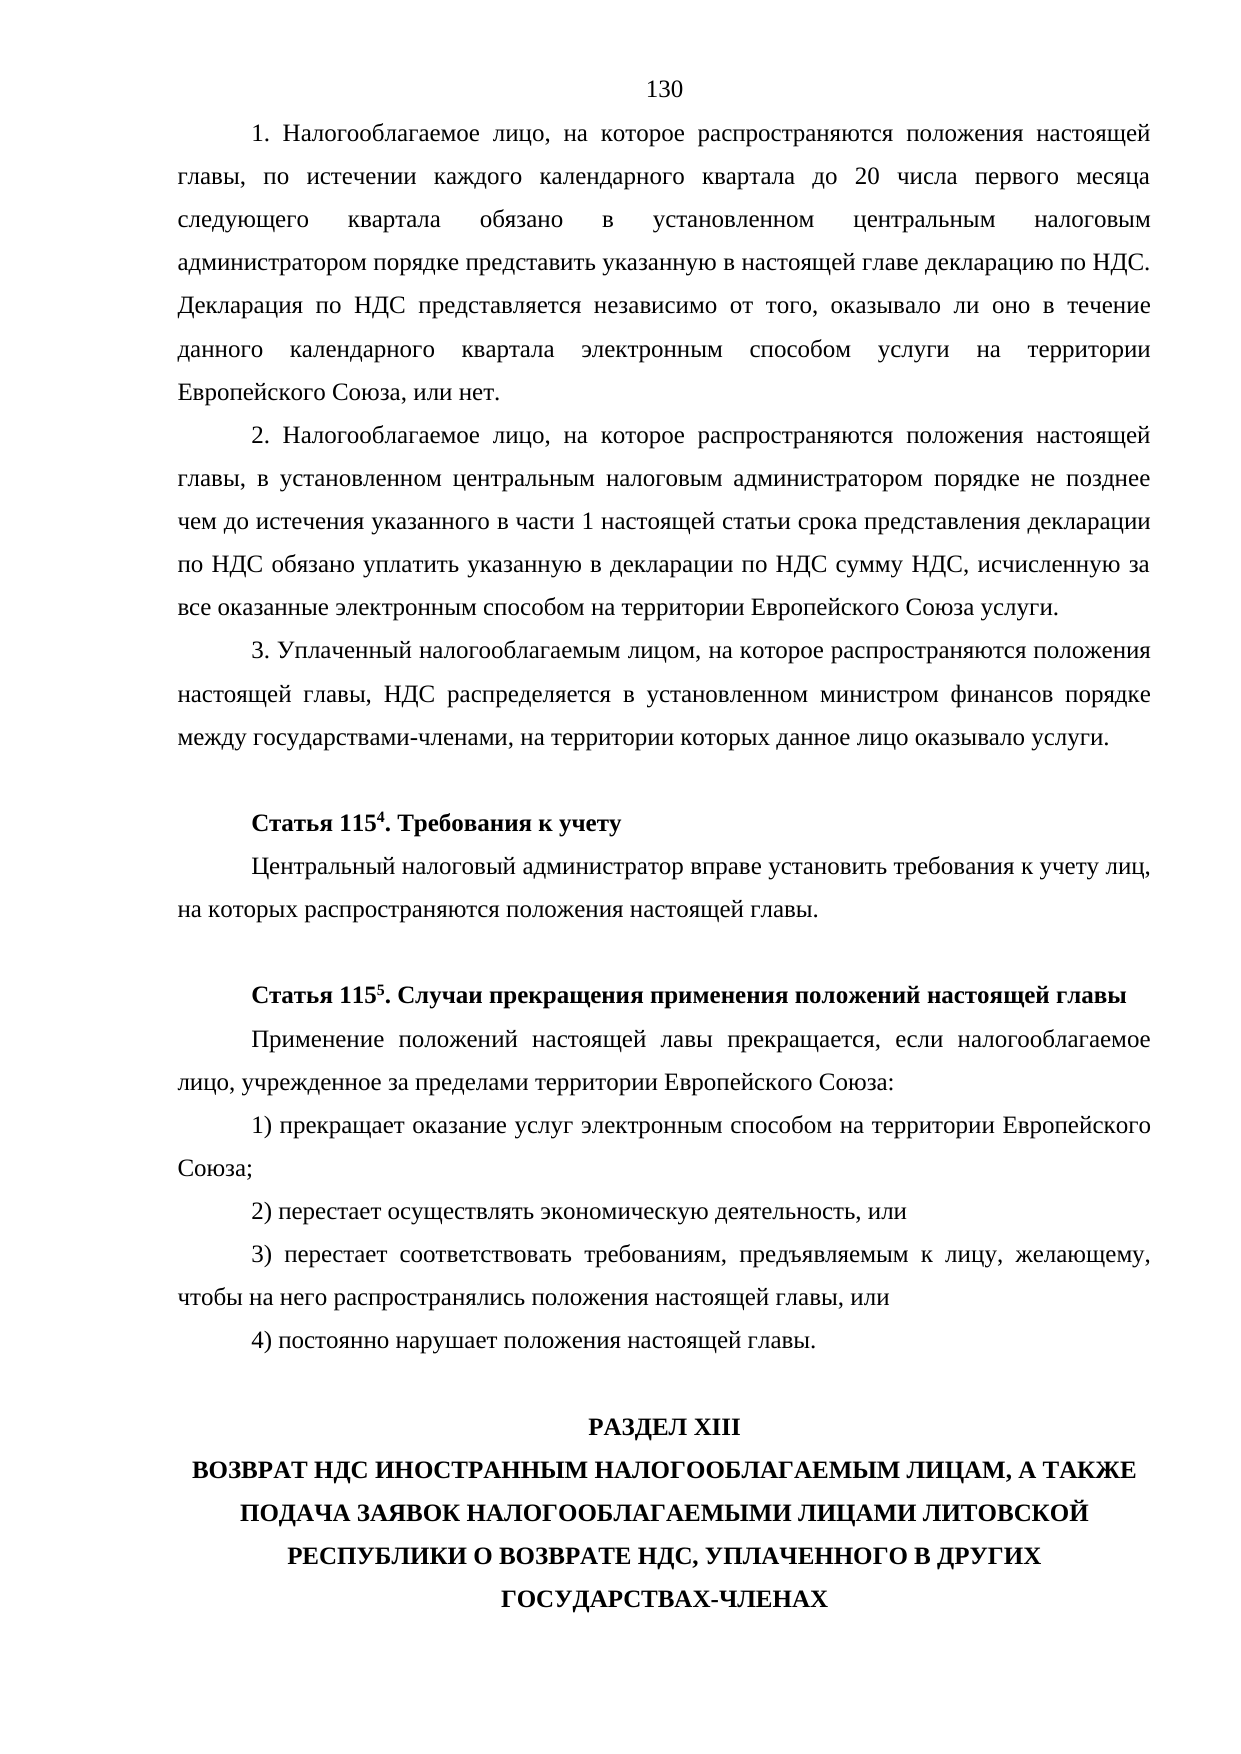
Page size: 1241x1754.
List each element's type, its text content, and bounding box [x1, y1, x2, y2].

text Статья 1155. Случаи прекращения применения положений настоящей главы [177, 981, 1152, 1009]
text ВОЗВРАТ НДС ИНОСТРАННЫМ НАЛОГООБЛАГАЕМЫМ ЛИЦАМ, А ТАКЖЕ ПОДАЧА ЗАЯВОК НАЛОГООБЛАГАЕМЫМИ ЛИЦАМИ ЛИТОВСКОЙ РЕСПУБЛИКИ О ВОЗВРАТЕ НДС, УПЛАЧЕННОГО В ДРУГИХ ГОСУДАРСТВАХ-ЧЛЕНАХ [177, 1455, 1152, 1613]
text Статья 1154. Требования к учету [177, 808, 1152, 837]
text РАЗДЕЛ XIII [177, 1412, 1152, 1441]
text 4) постоянно нарушает положения настоящей главы. [177, 1326, 1152, 1354]
text 2) перестает осуществлять экономическую деятельность, или [177, 1196, 1152, 1225]
text Применение положений настоящей лавы прекращается, если налогооблагаемое лицо, учрежденное за пределами территории Европейского Союза: [177, 1024, 1152, 1096]
text 1. Налогооблагаемое лицо, на которое распространяются положения настоящей главы, по истечении каждого календарного квартала до 20 числа первого месяца следующего квартала обязано в установленном центральным налоговым администратором порядке представить указанную в настоящей главе декларацию по НДС. Декларация по НДС представляется независимо от того, оказывало ли оно в течение данного календарного квартала электронным способом услуги на территории Европейского Союза, или нет. [177, 118, 1152, 406]
text 2. Налогооблагаемое лицо, на которое распространяются положения настоящей главы, в установленном центральным налоговым администратором порядке не позднее чем до истечения указанного в части 1 настоящей статьи срока представления декларации по НДС обязано уплатить указанную в декларации по НДС сумму НДС, исчисленную за все оказанные электронным способом на территории Европейского Союза услуги. [177, 420, 1152, 621]
text 3) перестает соответствовать требованиям, предъявляемым к лицу, желающему, чтобы на него распространялись положения настоящей главы, или [177, 1239, 1152, 1311]
text Центральный налоговый администратор вправе установить требования к учету лиц, на которых распространяются положения настоящей главы. [177, 851, 1152, 923]
text 3. Уплаченный налогооблагаемым лицом, на которое распространяются положения настоящей главы, НДС распределяется в установленном министром финансов порядке между государствами-членами, на территории которых данное лицо оказывало услуги. [177, 636, 1152, 751]
text 1) прекращает оказание услуг электронным способом на территории Европейского Союза; [177, 1110, 1152, 1182]
